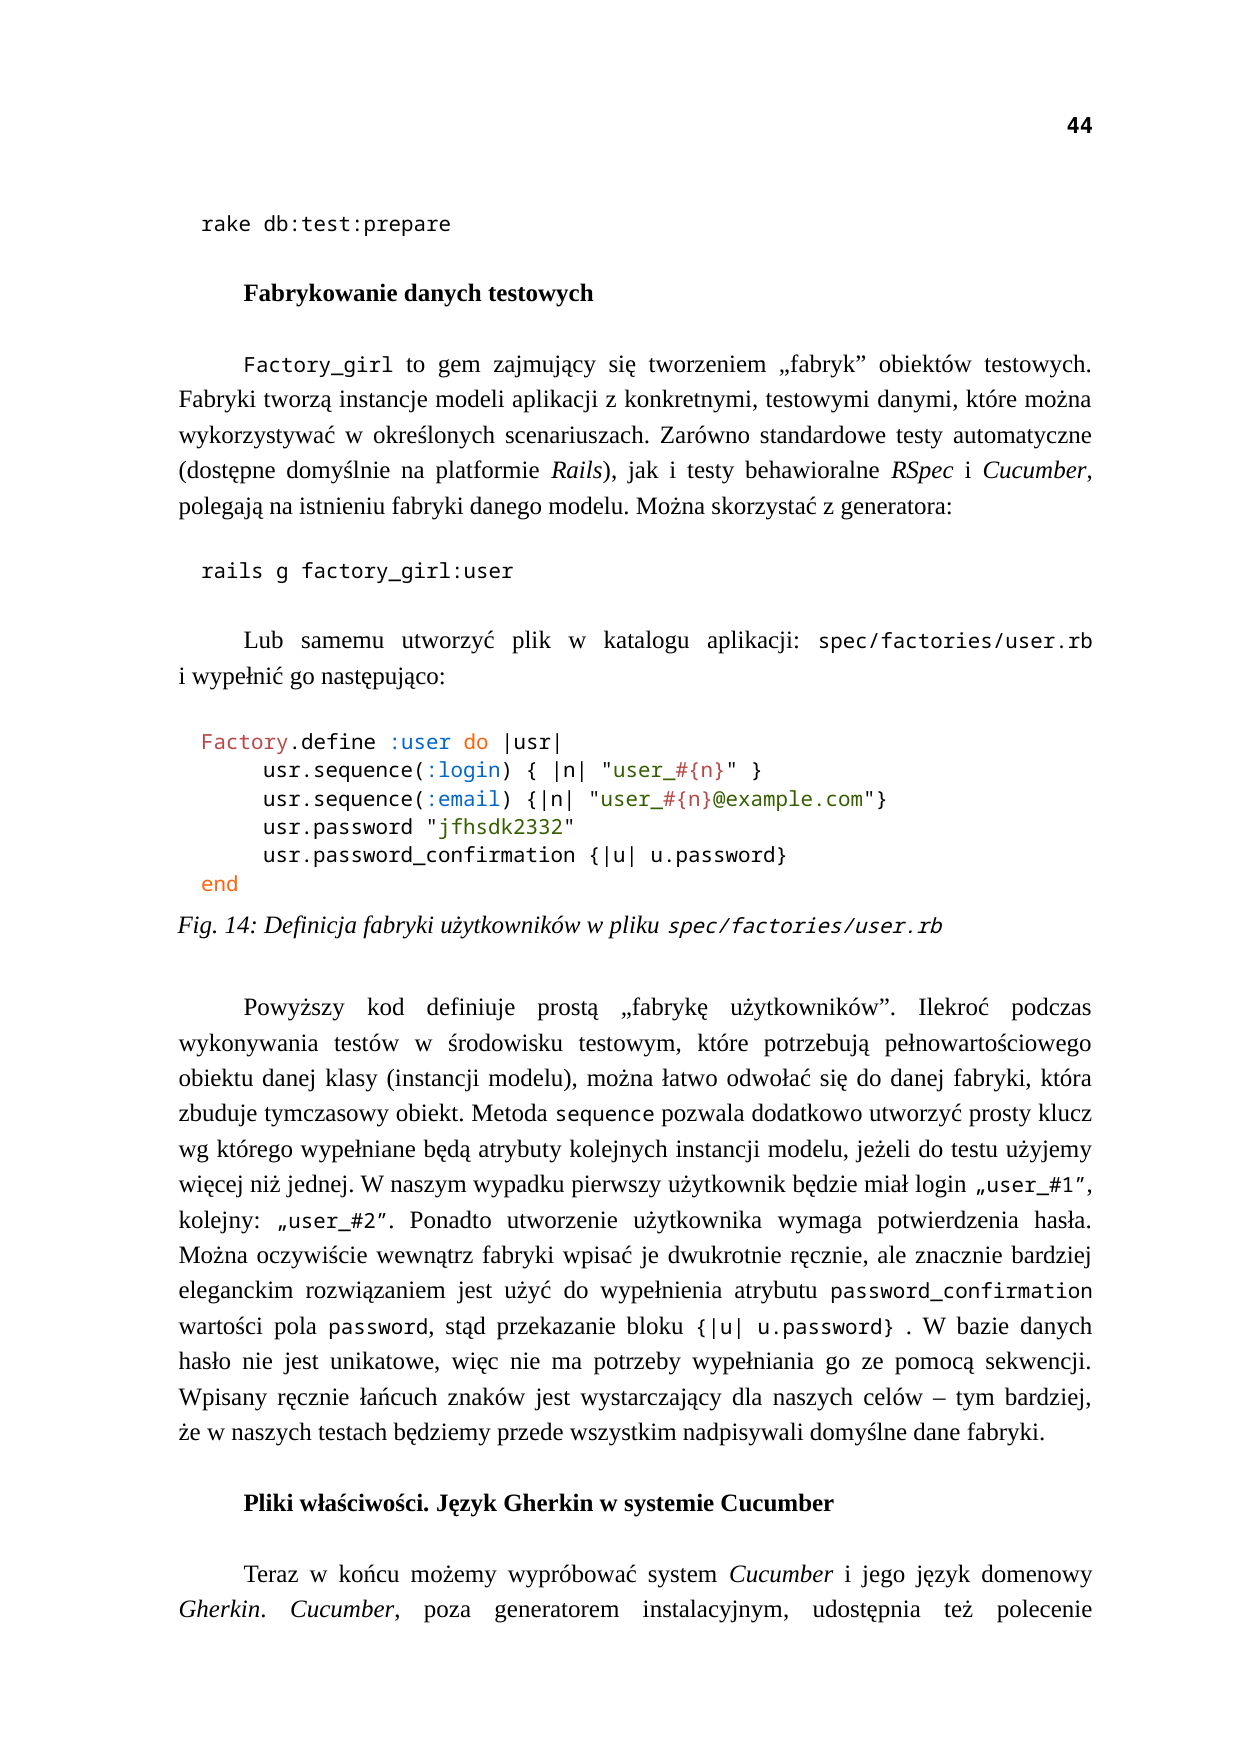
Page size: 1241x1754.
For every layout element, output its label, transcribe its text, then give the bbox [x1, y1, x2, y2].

text rails g factory_girl:user [189, 557, 1093, 585]
text Factory_girl to gem zajmujący się tworzeniem „fabryk” obiektów testowych. Fabryki tworzą instancje modeli aplikacji z konkretnymi, testowymi danymi, które można wykorzystywać w określonych scenariuszach. Zarówno standardowe testy automatyczne (dostępne domyślnie na platformie Rails), jak i testy behawioralne RSpec i Cucumber, polegają na istnieniu fabryki danego modelu. Można skorzystać z generatora: [178, 344, 1093, 521]
text Fabrykowanie danych testowych [178, 273, 1093, 309]
text Powyższy kod definiuje prostą „fabrykę użytkowników”. Ilekroć podczas wykonywania testów w środowisku testowym, które potrzebują pełnowartościowego obiektu danej klasy (instancji modelu), można łatwo odwołać się do danej fabryki, która zbuduje tymczasowy obiekt. Metoda sequence pozwala dodatkowo utworzyć prosty klucz wg którego wypełniane będą atrybuty kolejnych instancji modelu, jeżeli do testu użyjemy więcej niż jednej. W naszym wypadku pierwszy użytkownik będzie miał login „user_#1”, kolejny: „user_#2”. Ponadto utworzenie użytkownika wymaga potwierdzenia hasła. Można oczywiście wewnątrz fabryki wpisać je dwukrotnie ręcznie, ale znacznie bardziej eleganckim rozwiązaniem jest użyć do wypełnienia atrybutu password_confirmation wartości pola password, stąd przekazanie bloku {|u| u.password} . W bazie danych hasło nie jest unikatowe, więc nie ma potrzeby wypełniania go ze pomocą sekwencji. Wpisany ręcznie łańcuch znaków jest wystarczający dla naszych celów – tym bardziej, że w naszych testach będziemy przede wszystkim nadpisywali domyślne dane fabryki. [178, 987, 1093, 1448]
text Pliki właściwości. Język Gherkin w systemie Cucumber [178, 1483, 1093, 1518]
text Fig. 14: Definicja fabryki użytkowników w pliku spec/factories/user.rb [177, 910, 1093, 939]
text Teraz w końcu możemy wypróbować system Cucumber i jego język domenowy Gherkin. Cucumber, poza generatorem instalacyjnym, udostępnia też polecenie [178, 1554, 1093, 1625]
table_header Factory.define :user do |usr| usr.sequence(:login) { |n| "user_#{n}" } usr.sequence(:email) {|n| "user_#{n}@example.com"} usr.password "jfhsdk2332" usr.password_confirmation {|u| u.password} end [177, 727, 1093, 897]
text Lub samemu utworzyć plik w katalogu aplikacji: spec/factories/user.rb i wypełnić go następująco: [178, 621, 1093, 691]
text rake db:test:prepare [189, 209, 1093, 238]
